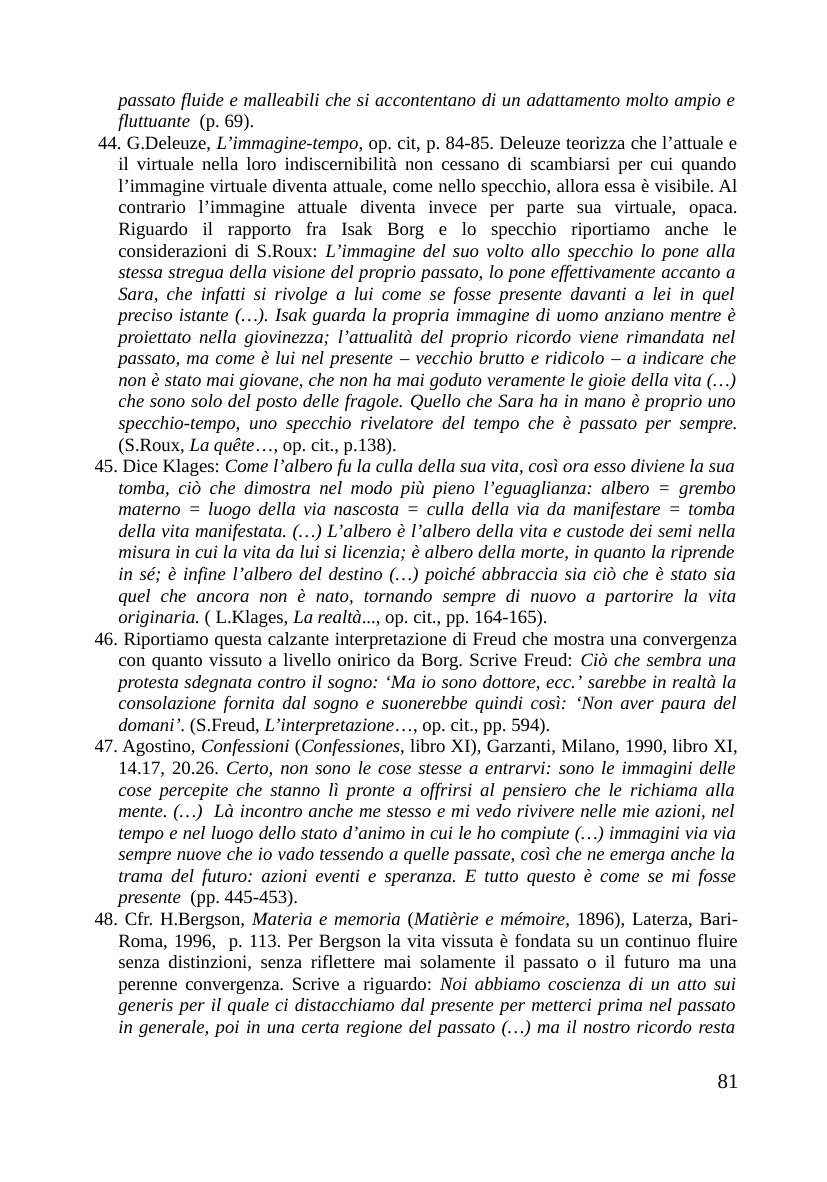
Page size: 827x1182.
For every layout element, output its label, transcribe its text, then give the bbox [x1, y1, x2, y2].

text 45. Dice Klages: Come l’albero fu la culla della sua vita, così ora esso diviene la sua tomba, ciò che dimostra nel modo più pieno l’eguaglianza: albero = grembo materno = luogo della via nascosta = culla della via da manifestare = tomba della vita manifestata. (…) L’albero è l’albero della vita e custode dei semi nella misura in cui la vita da lui si licenzia; è albero della morte, in quanto la riprende in sé; è infine l’albero del destino (…) poiché abbraccia sia ciò che è stato sia quel che ancora non è nato, tornando sempre di nuovo a partorire la vita originaria. ( L.Klages, La realtà..., op. cit., pp. 164-165). [94, 455, 738, 628]
text 48. Cfr. H.Bergson, Materia e memoria (Matièrie e mémoire, 1896), Laterza, Bari-Roma, 1996, p. 113. Per Bergson la vita vissuta è fondata su un continuo fluire senza distinzioni, senza riflettere mai solamente il passato o il futuro ma una perenne convergenza. Scrive a riguardo: Noi abbiamo coscienza di un atto sui generis per il quale ci distacchiamo dal presente per metterci prima nel passato in generale, poi in una certa regione del passato (…) ma il nostro ricordo resta [94, 908, 738, 1037]
text 47. Agostino, Confessioni (Confessiones, libro XI), Garzanti, Milano, 1990, libro XI, 14.17, 20.26. Certo, non sono le cose stesse a entrarvi: sono le immagini delle cose percepite che stanno lì pronte a offrirsi al pensiero che le richiama alla mente. (…) Là incontro anche me stesso e mi vedo rivivere nelle mie azioni, nel tempo e nel luogo dello stato d’animo in cui le ho compiute (…) immagini via via sempre nuove che io vado tessendo a quelle passate, così che ne emerga anche la trama del futuro: azioni eventi e speranza. E tutto questo è come se mi fosse presente (pp. 445-453). [94, 735, 738, 908]
text passato fluide e malleabili che si accontentano di un adattamento molto ampio e fluttuante (p. 69). [94, 88, 738, 132]
text 44. G.Deleuze, L’immagine-tempo, op. cit, p. 84-85. Deleuze teorizza che l’attuale e il virtuale nella loro indiscernibilità non cessano di scambiarsi per cui quando l’immagine virtuale diventa attuale, come nello specchio, allora essa è visibile. Al contrario l’immagine attuale diventa invece per parte sua virtuale, opaca. Riguardo il rapporto fra Isak Borg e lo specchio riportiamo anche le considerazioni di S.Roux: L’immagine del suo volto allo specchio lo pone alla stessa stregua della visione del proprio passato, lo pone effettivamente accanto a Sara, che infatti si rivolge a lui come se fosse presente davanti a lei in quel preciso istante (…). Isak guarda la propria immagine di uomo anziano mentre è proiettato nella giovinezza; l’attualità del proprio ricordo viene rimandata nel passato, ma come è lui nel presente – vecchio brutto e ridicolo – a indicare che non è stato mai giovane, che non ha mai goduto veramente le gioie della vita (…) che sono solo del posto delle fragole. Quello che Sara ha in mano è proprio uno specchio-tempo, uno specchio rivelatore del tempo che è passato per sempre. (S.Roux, La quête…, op. cit., p.138). [94, 132, 738, 455]
text 46. Riportiamo questa calzante interpretazione di Freud che mostra una convergenza con quanto vissuto a livello onirico da Borg. Scrive Freud: Ciò che sembra una protesta sdegnata contro il sogno: ‘Ma io sono dottore, ecc.’ sarebbe in realtà la consolazione fornita dal sogno e suonerebbe quindi così: ‘Non aver paura del domani’. (S.Freud, L’interpretazione…, op. cit., pp. 594). [94, 628, 738, 735]
